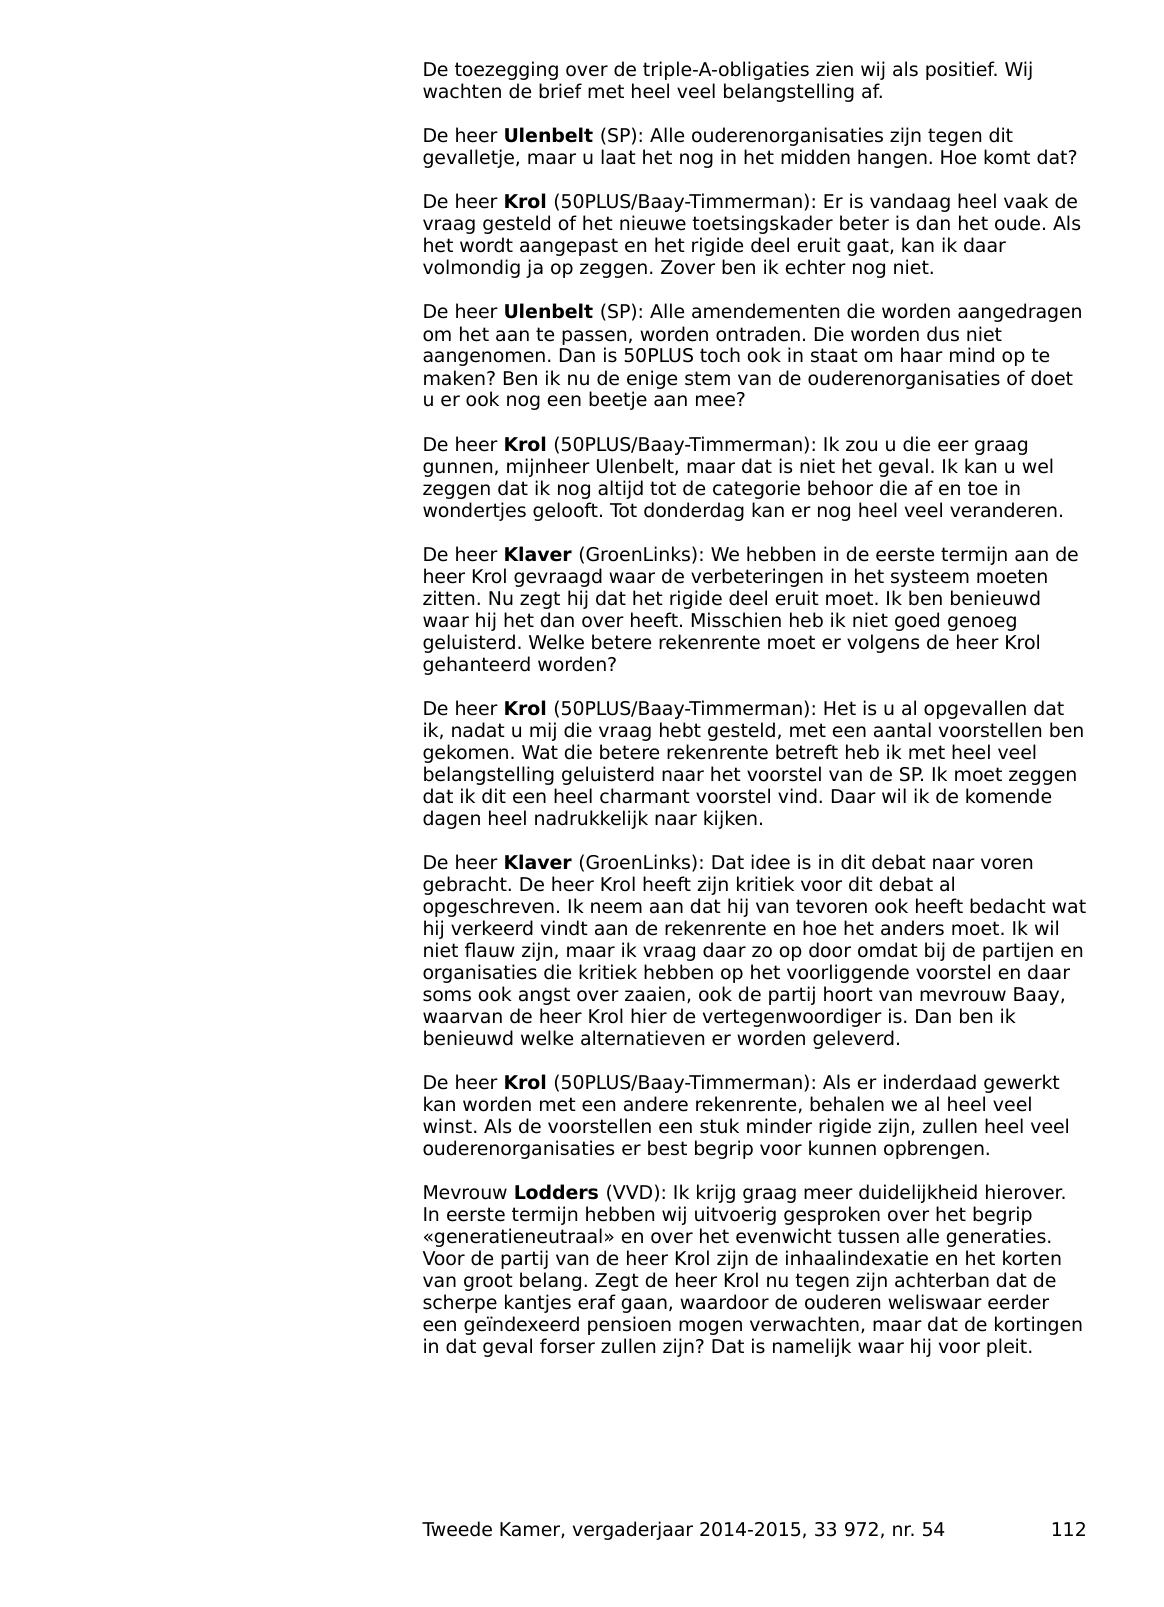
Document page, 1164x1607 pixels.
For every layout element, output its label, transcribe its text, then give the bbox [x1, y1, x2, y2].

text De heer Ulenbelt (SP): Alle amendementen die worden aangedragen om het aan te passen, worden ontraden. Die worden dus niet aangenomen. Dan is 50PLUS toch ook in staat om haar mind op te maken? Ben ik nu de enige stem van de ouderenorganisaties of doet u er ook nog een beetje aan mee? [422, 301, 1087, 411]
text De heer Klaver (GroenLinks): Dat idee is in dit debat naar voren gebracht. De heer Krol heeft zijn kritiek voor dit debat al opgeschreven. Ik neem aan dat hij van tevoren ook heeft bedacht wat hij verkeerd vindt aan de rekenrente en hoe het anders moet. Ik wil niet flauw zijn, maar ik vraag daar zo op door omdat bij de partijen en organisaties die kritiek hebben op het voorliggende voorstel en daar soms ook angst over zaaien, ook de partij hoort van mevrouw Baay, waarvan de heer Krol hier de vertegenwoordiger is. Dan ben ik benieuwd welke alternatieven er worden geleverd. [422, 852, 1087, 1049]
text De heer Krol (50PLUS/Baay-Timmerman): Er is vandaag heel vaak de vraag gesteld of het nieuwe toetsingskader beter is dan het oude. Als het wordt aangepast en het rigide deel eruit gaat, kan ik daar volmondig ja op zeggen. Zover ben ik echter nog niet. [422, 191, 1087, 279]
text De toezegging over de triple-A-obligaties zien wij als positief. Wij wachten de brief met heel veel belangstelling af. [422, 59, 1087, 103]
text De heer Krol (50PLUS/Baay-Timmerman): Als er inderdaad gewerkt kan worden met een andere rekenrente, behalen we al heel veel winst. Als de voorstellen een stuk minder rigide zijn, zullen heel veel ouderenorganisaties er best begrip voor kunnen opbrengen. [422, 1072, 1087, 1160]
text De heer Krol (50PLUS/Baay-Timmerman): Ik zou u die eer graag gunnen, mijnheer Ulenbelt, maar dat is niet het geval. Ik kan u wel zeggen dat ik nog altijd tot de categorie behoor die af en toe in wondertjes gelooft. Tot donderdag kan er nog heel veel veranderen. [422, 433, 1087, 521]
text De heer Krol (50PLUS/Baay-Timmerman): Het is u al opgevallen dat ik, nadat u mij die vraag hebt gesteld, met een aantal voorstellen ben gekomen. Wat die betere rekenrente betreft heb ik met heel veel belangstelling geluisterd naar het voorstel van de SP. Ik moet zeggen dat ik dit een heel charmant voorstel vind. Daar wil ik de komende dagen heel nadrukkelijk naar kijken. [422, 698, 1087, 829]
text Mevrouw Lodders (VVD): Ik krijg graag meer duidelijkheid hierover. In eerste termijn hebben wij uitvoerig gesproken over het begrip «generatieneutraal» en over het evenwicht tussen alle generaties. Voor de partij van de heer Krol zijn de inhaalindexatie en het korten van groot belang. Zegt de heer Krol nu tegen zijn achterban dat de scherpe kantjes eraf gaan, waardoor de ouderen weliswaar eerder een geïndexeerd pensioen mogen verwachten, maar dat de kortingen in dat geval forser zullen zijn? Dat is namelijk waar hij voor pleit. [422, 1182, 1087, 1358]
text De heer Ulenbelt (SP): Alle ouderenorganisaties zijn tegen dit gevalletje, maar u laat het nog in het midden hangen. Hoe komt dat? [422, 125, 1087, 169]
text De heer Klaver (GroenLinks): We hebben in de eerste termijn aan de heer Krol gevraagd waar de verbeteringen in het systeem moeten zitten. Nu zegt hij dat het rigide deel eruit moet. Ik ben benieuwd waar hij het dan over heeft. Misschien heb ik niet goed genoeg geluisterd. Welke betere rekenrente moet er volgens de heer Krol gehanteerd worden? [422, 544, 1087, 676]
